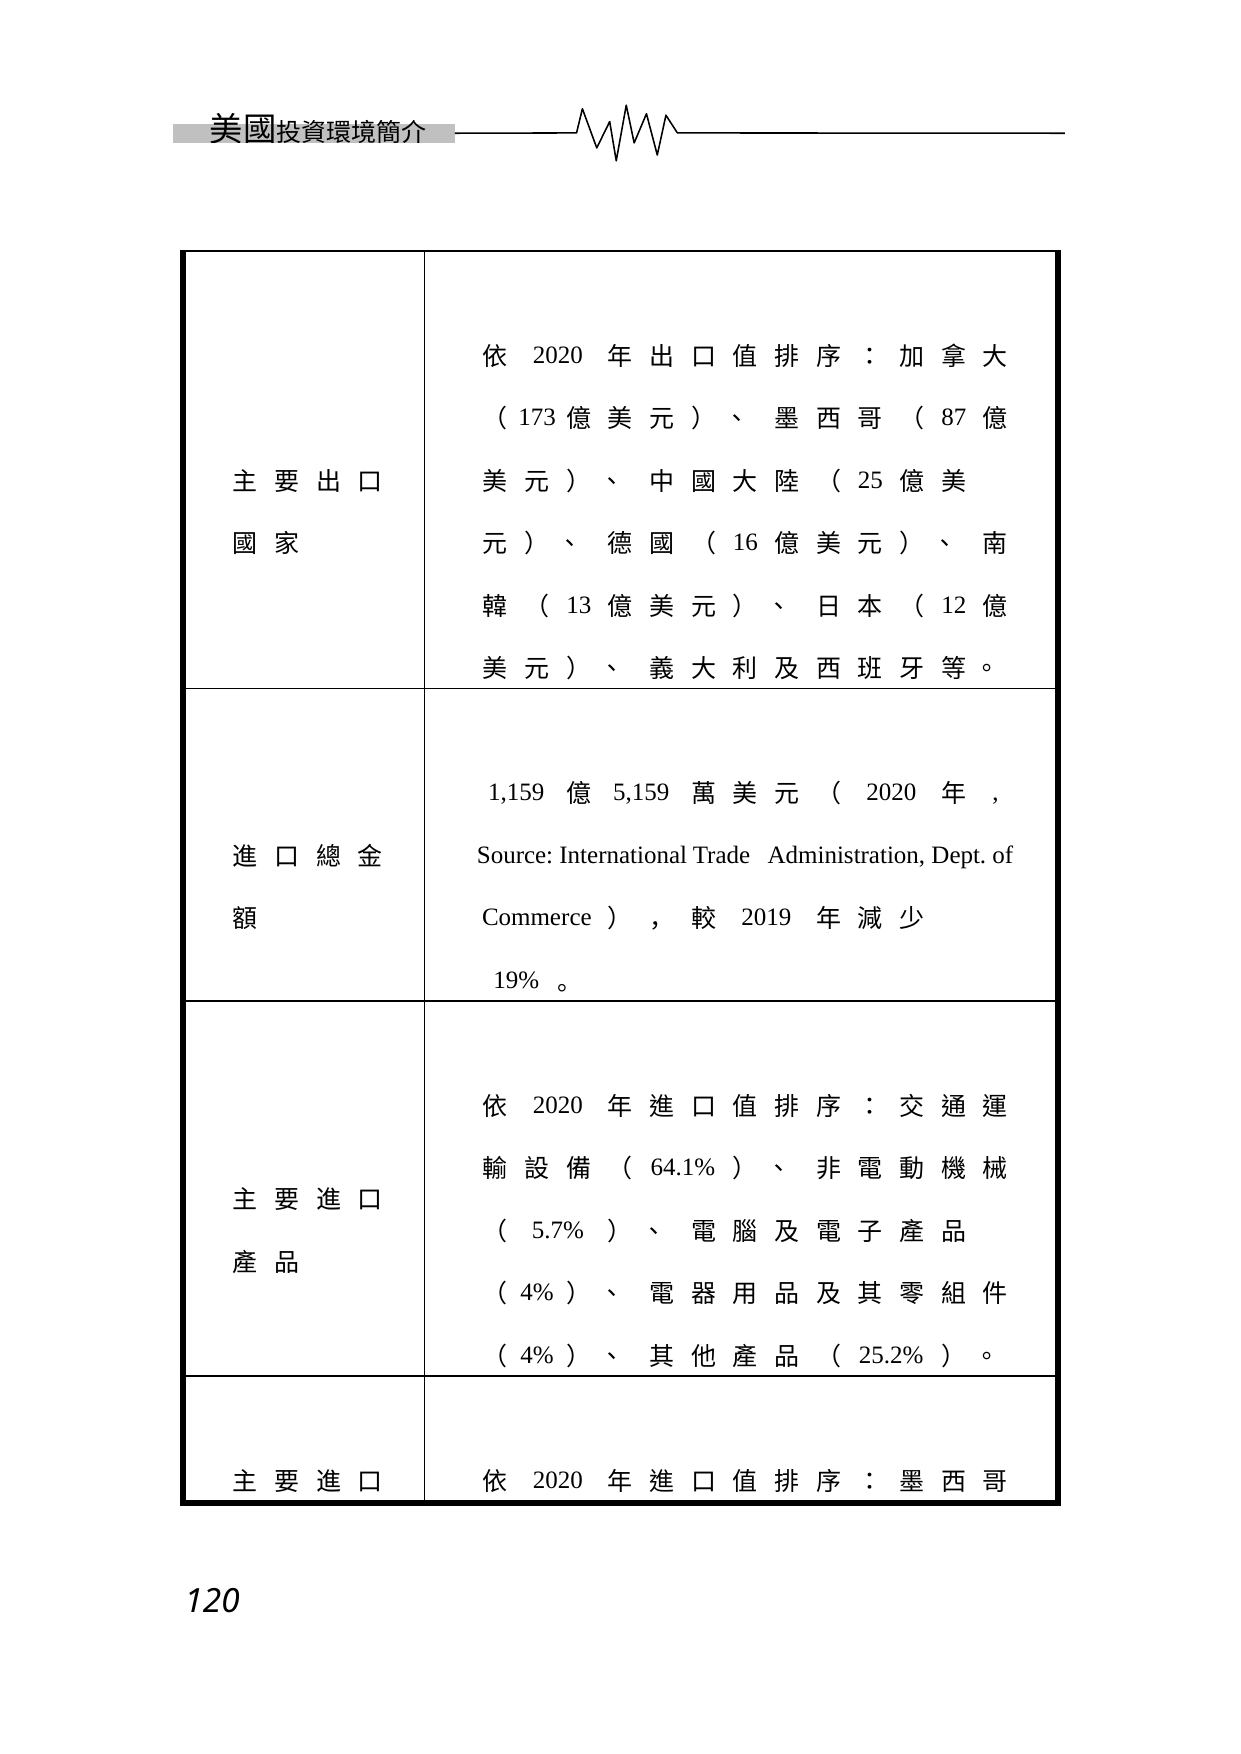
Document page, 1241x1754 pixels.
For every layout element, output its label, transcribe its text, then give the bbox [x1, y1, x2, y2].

table_cell 主要進口產品 [186, 1002, 424, 1375]
table_cell 1,159億5,159萬美元（2020年, Source: International Trade Administration, Dept. of Commerce），較2019年減少19%。 [425, 689, 1055, 1000]
table_cell 依2020年進口值排序：墨西哥 [425, 1377, 1055, 1500]
table_cell 主要出口國家 [186, 252, 424, 688]
table_cell 依2020年出口值排序：加拿大（173億美元）、墨西哥（87億美元）、中國大陸（25億美元）、德國（16億美元）、南韓（13億美元）、日本（12億美元）、義大利及西班牙等。 [425, 252, 1055, 688]
table_cell 主要進口 [186, 1377, 424, 1500]
table_cell 進口總金額 [186, 689, 424, 1000]
table_cell 依2020年進口值排序：交通運輸設備（64.1%）、非電動機械（5.7%）、電腦及電子產品（4%）、電器用品及其零組件（4%）、其他產品（25.2%）。 [425, 1002, 1055, 1375]
